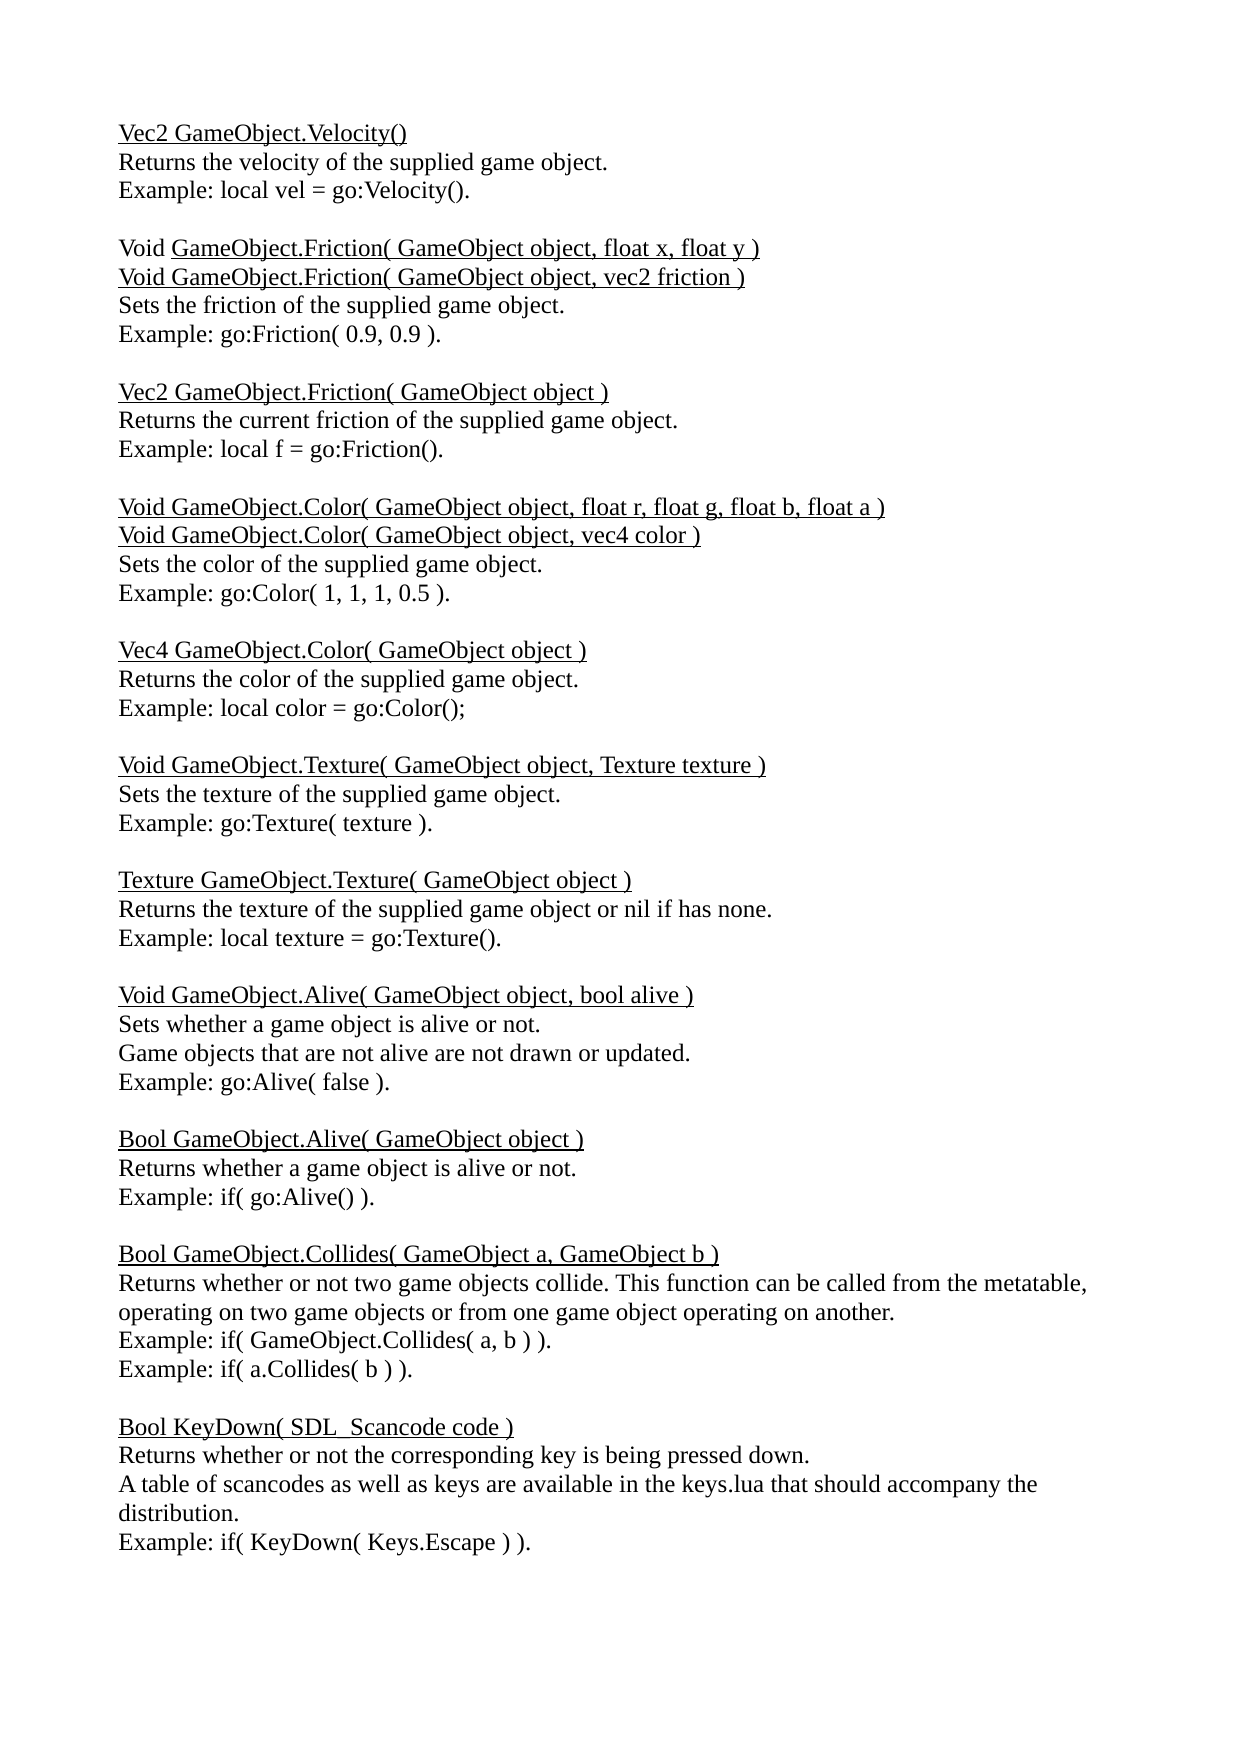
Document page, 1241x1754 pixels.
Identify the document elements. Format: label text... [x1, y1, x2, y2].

text Returns the current friction of the supplied game object. [118, 406, 1122, 434]
text Returns the velocity of the supplied game object. [118, 147, 1122, 176]
text Example: go:Friction( 0.9, 0.9 ). [118, 319, 1122, 348]
text Bool KeyDown( SDL_Scancode code ) [118, 1412, 1122, 1441]
text Void GameObject.Color( GameObject object, float r, float g, float b, float a ) [118, 492, 1122, 521]
text Void GameObject.Friction( GameObject object, float x, float y ) [118, 204, 1122, 262]
text Bool GameObject.Collides( GameObject a, GameObject b ) [118, 1239, 1122, 1268]
text Example: local vel = go:Velocity(). [118, 176, 1122, 204]
text Example: if( go:Alive() ). [118, 1182, 1122, 1211]
text Vec4 GameObject.Color( GameObject object ) [118, 636, 1122, 664]
text Void GameObject.Color( GameObject object, vec4 color ) [118, 521, 1122, 549]
text Bool GameObject.Alive( GameObject object ) [118, 1124, 1122, 1153]
text Game objects that are not alive are not drawn or updated. [118, 1038, 1122, 1067]
text Returns whether a game object is alive or not. [118, 1153, 1122, 1182]
text Example: if( KeyDown( Keys.Escape ) ). [118, 1527, 1122, 1556]
text Example: local f = go:Friction(). [118, 434, 1122, 463]
text Void GameObject.Texture( GameObject object, Texture texture ) [118, 751, 1122, 779]
text Vec2 GameObject.Friction( GameObject object ) [118, 377, 1122, 406]
text Returns the texture of the supplied game object or nil if has none. [118, 894, 1122, 923]
text Example: if( a.Collides( b ) ). [118, 1354, 1122, 1383]
text Example: local color = go:Color(); [118, 693, 1122, 722]
text Sets whether a game object is alive or not. [118, 1009, 1122, 1038]
text Sets the texture of the supplied game object. [118, 779, 1122, 808]
text Texture GameObject.Texture( GameObject object ) [118, 866, 1122, 894]
text Sets the friction of the supplied game object. [118, 291, 1122, 319]
text Void GameObject.Friction( GameObject object, vec2 friction ) [118, 262, 1122, 291]
text Example: local texture = go:Texture(). [118, 923, 1122, 952]
text A table of scancodes as well as keys are available in the keys.lua that should accompany the distribution. [118, 1469, 1122, 1527]
text Void GameObject.Alive( GameObject object, bool alive ) [118, 981, 1122, 1009]
text Returns the color of the supplied game object. [118, 664, 1122, 693]
text Example: go:Alive( false ). [118, 1067, 1122, 1096]
text Example: go:Texture( texture ). [118, 808, 1122, 837]
text Example: if( GameObject.Collides( a, b ) ). [118, 1326, 1122, 1354]
text Example: go:Color( 1, 1, 1, 0.5 ). [118, 578, 1122, 607]
text Returns whether or not two game objects collide. This function can be called from the metatable, operating on two game objects or from one game object operating on another. [118, 1268, 1122, 1326]
text Sets the color of the supplied game object. [118, 549, 1122, 578]
text Vec2 GameObject.Velocity() [118, 118, 1122, 147]
text Returns whether or not the corresponding key is being pressed down. [118, 1441, 1122, 1469]
